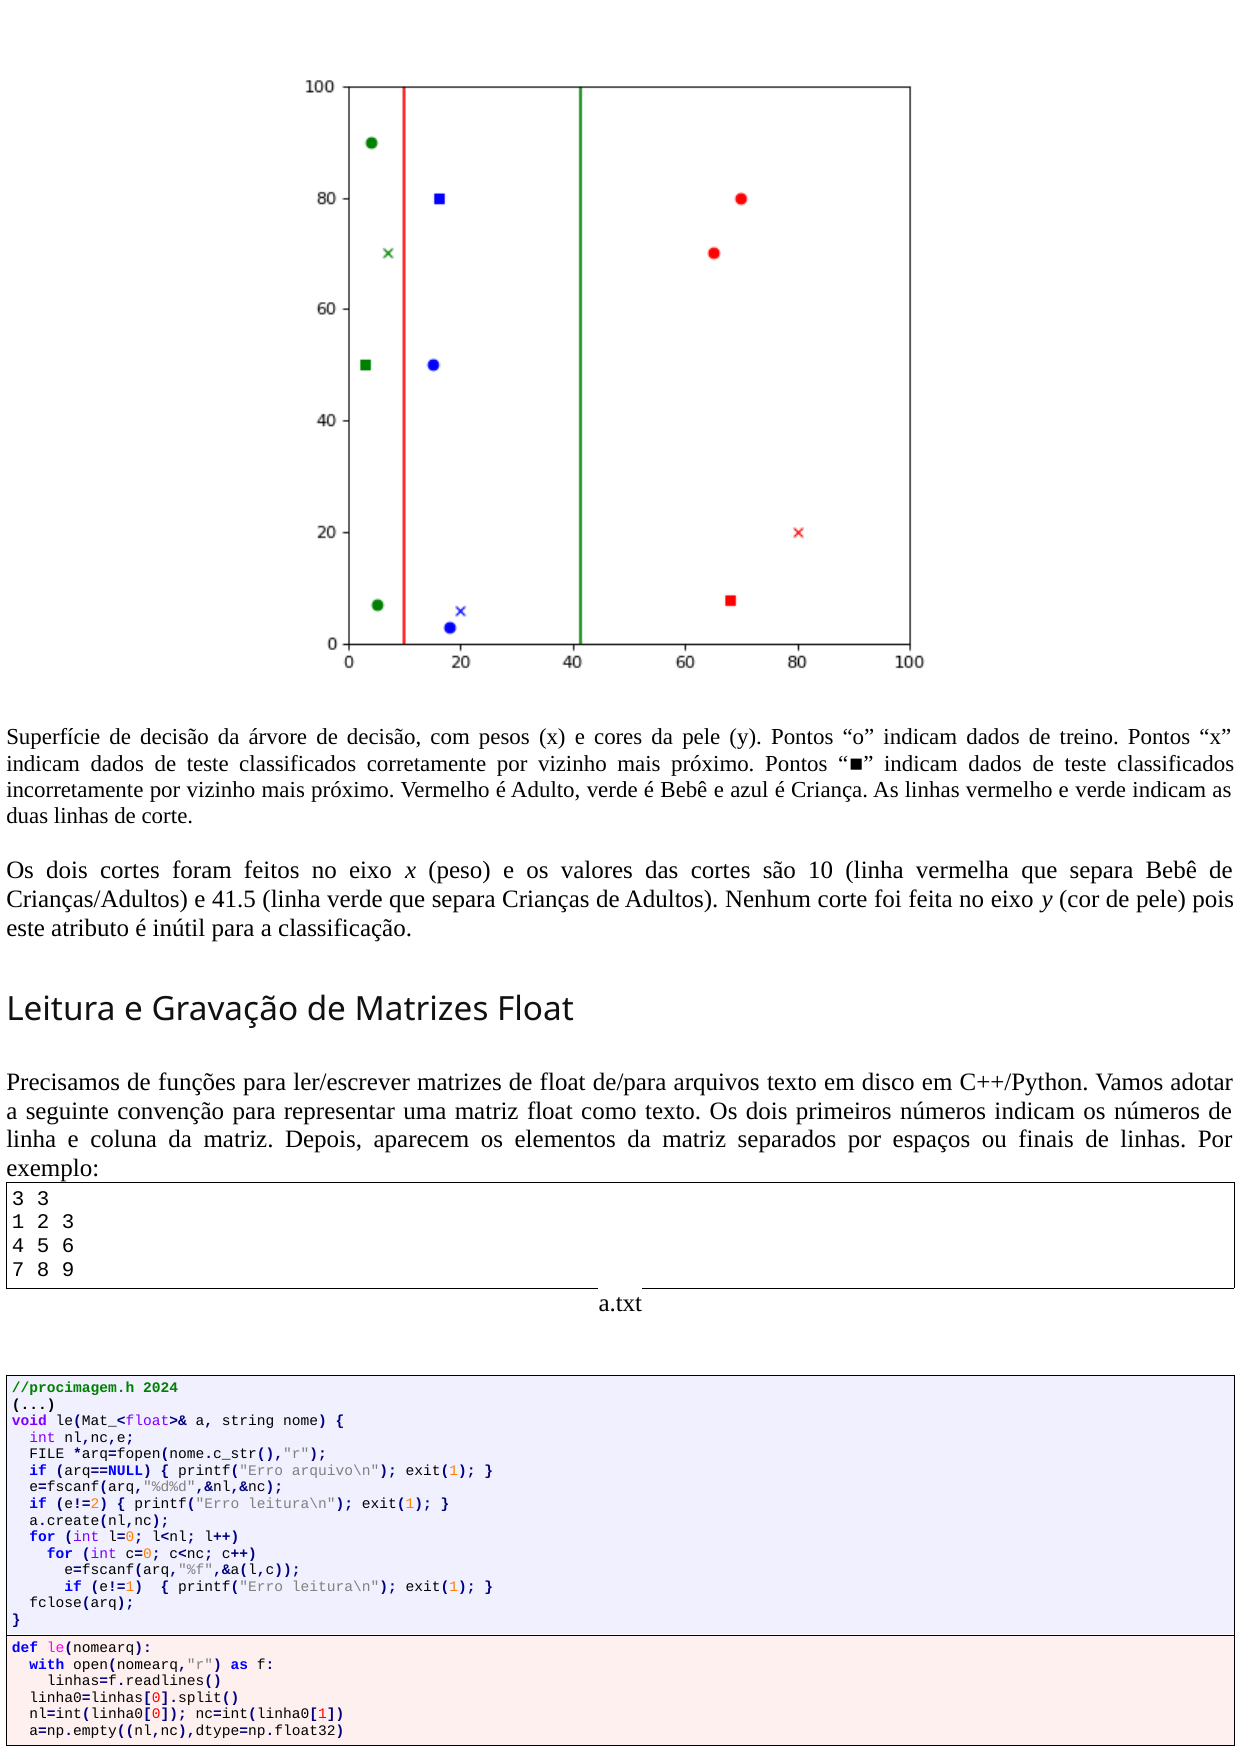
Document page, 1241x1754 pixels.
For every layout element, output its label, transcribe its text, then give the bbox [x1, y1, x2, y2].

subtitle Leitura e Gravação de Matrizes Float [6, 984, 1234, 1030]
text a.txt [6, 1289, 1234, 1317]
text Superfície de decisão da árvore de decisão, com pesos (x) e cores da pele (y). Pontos “o” indicam dados de treino. Pontos “x” indicam dados de teste classificados corretamente por vizinho mais próximo. Pontos “■” indicam dados de teste classificados incorretamente por vizinho mais próximo. Vermelho é Adulto, verde é Bebê e azul é Criança. As linhas vermelho e verde indicam as duas linhas de corte. [6, 723, 1234, 829]
table_header //procimagem.h 2024 (...) void le(Mat_<float>& a, string nome) { int nl,nc,e; FILE *arq=fopen(nome.c_str(),"r"); if (arq==NULL) { printf("Erro arquivo\n"); exit(1); } e=fscanf(arq,"%d%d",&nl,&nc); if (e!=2) { printf("Erro leitura\n"); exit(1); } a.create(nl,nc); for (int l=0; l<nl; l++) for (int c=0; c<nc; c++) e=fscanf(arq,"%f",&a(l,c)); if (e!=1) { printf("Erro leitura\n"); exit(1); } fclose(arq); } [7, 1376, 1234, 1634]
table_header 3 3 1 2 3 4 5 6 7 8 9 [7, 1183, 1234, 1288]
text Os dois cortes foram feitos no eixo x (peso) e os valores das cortes são 10 (linha vermelha que separa Bebê de Crianças/Adultos) e 41.5 (linha verde que separa Crianças de Adultos). Nenhum corte foi feita no eixo y (cor de pele) pois este atributo é inútil para a classificação. [6, 855, 1234, 941]
text Precisamos de funções para ler/escrever matrizes de float de/para arquivos texto em disco em C++/Python. Vamos adotar a seguinte convenção para representar uma matriz float como texto. Os dois primeiros números indicam os números de linha e coluna da matriz. Depois, aparecem os elementos da matriz separados por espaços ou finais de linhas. Por exemplo: [6, 1067, 1234, 1182]
picture [258, 0, 982, 724]
table_cell def le(nomearq): with open(nomearq,"r") as f: linhas=f.readlines() linha0=linhas[0].split() nl=int(linha0[0]); nc=int(linha0[1]) a=np.empty((nl,nc),dtype=np.float32) [7, 1636, 1234, 1745]
